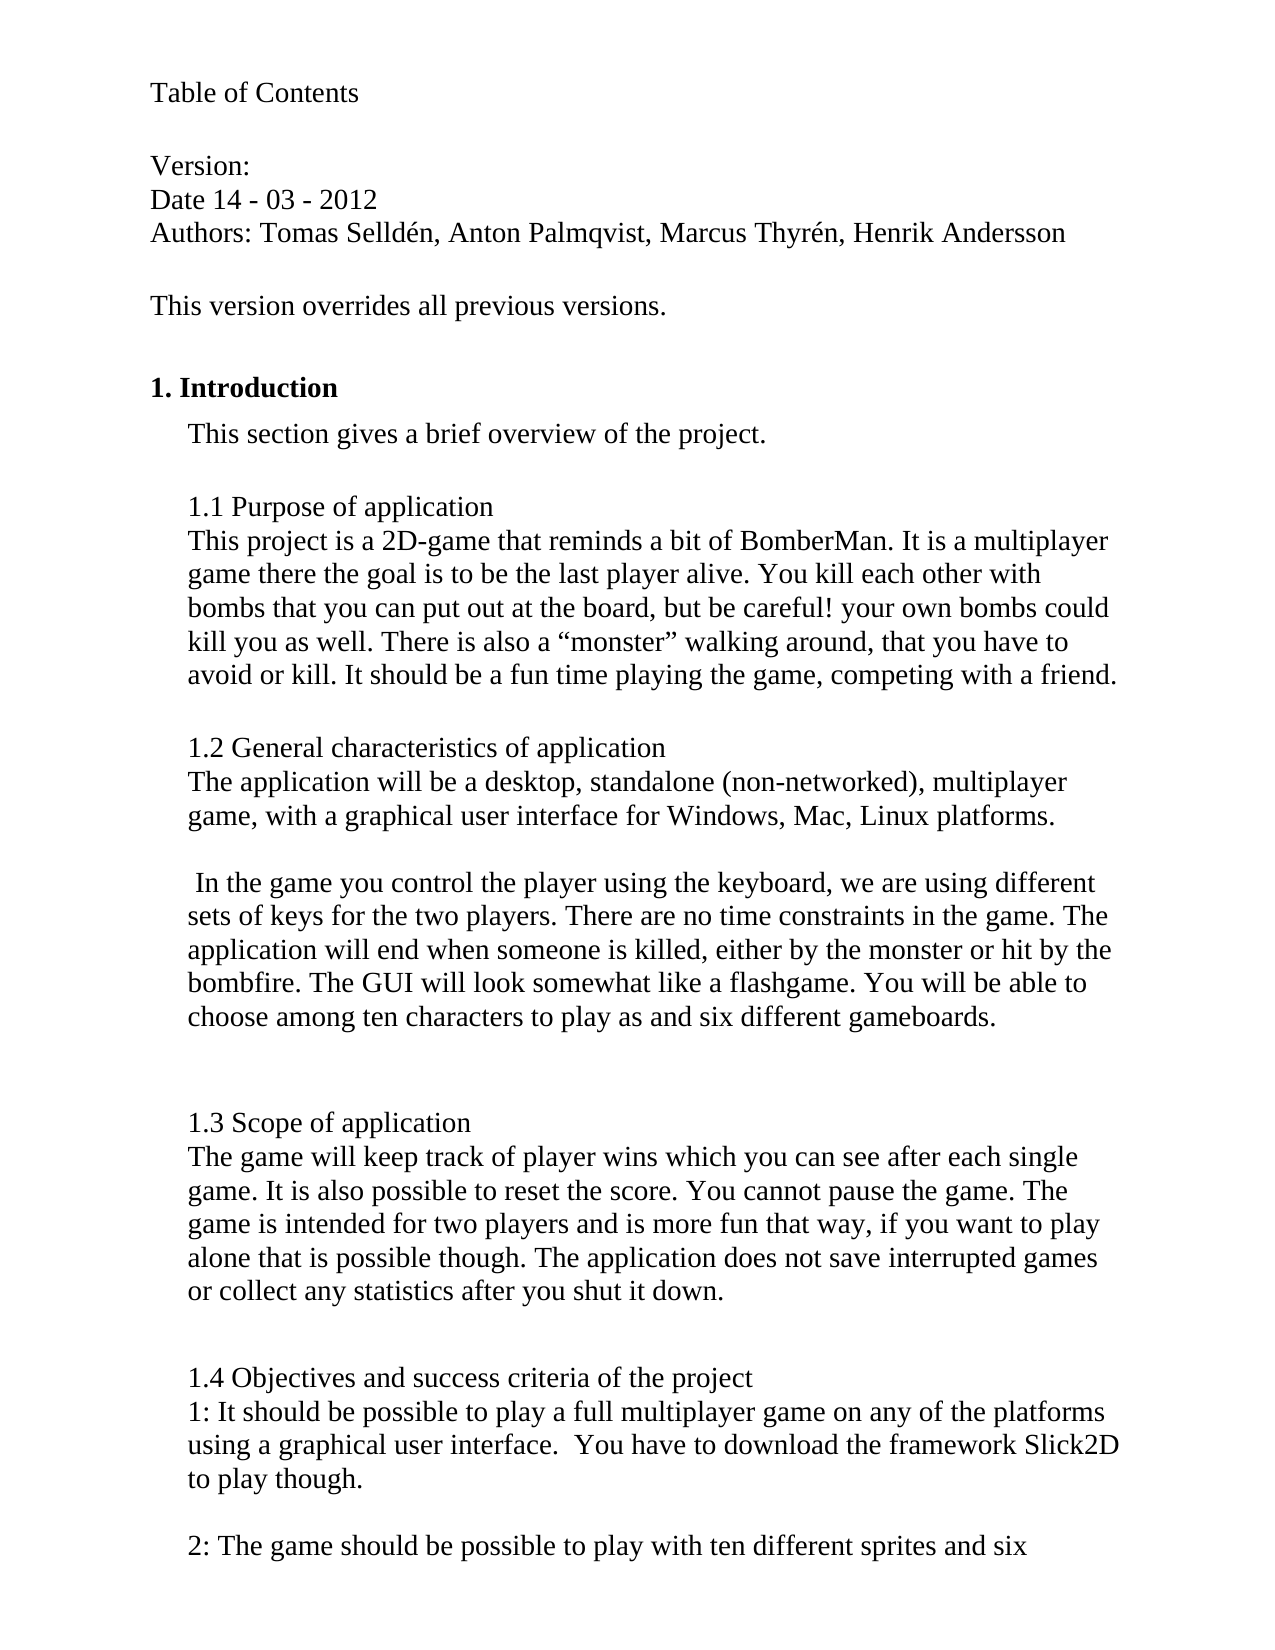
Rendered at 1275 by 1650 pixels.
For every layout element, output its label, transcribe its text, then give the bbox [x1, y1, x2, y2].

text 1.4 Objectives and success criteria of the project 1: It should be possible to play a full multiplayer game on any of the platforms using a graphical user interface. You have to download the framework Slick2D to play though. [187, 1360, 1125, 1494]
text 1. Introduction [150, 322, 1125, 404]
text Table of Contents Version: Date 14 - 03 - 2012 Authors: Tomas Selldén, Anton Palmqvist, Marcus Thyrén, Henrik Andersson This version overrides all previous versions. [150, 75, 1125, 322]
text 2: The game should be possible to play with ten different sprites and six [187, 1528, 1125, 1561]
text In the game you control the player using the keyboard, we are using different sets of keys for the two players. There are no time constraints in the game. The application will end when someone is killed, either by the monster or hit by the bombfire. The GUI will look somewhat like a flashgame. You will be able to choose among ten characters to play as and six different gameboards. [187, 865, 1125, 1032]
text This section gives a brief overview of the project. 1.1 Purpose of application [187, 416, 1125, 523]
text 1.2 General characteristics of application The application will be a desktop, standalone (non-networked), multiplayer game, with a graphical user interface for Windows, Mac, Linux platforms. [187, 691, 1125, 865]
text This project is a 2D-game that reminds a bit of BomberMan. It is a multiplayer game there the goal is to be the last player alive. You kill each other with bombs that you can put out at the board, but be careful! your own bombs could kill you as well. There is also a “monster” walking around, that you have to avoid or kill. It should be a fun time playing the game, competing with a friend. [187, 523, 1125, 691]
text 1.3 Scope of application The game will keep track of player wins which you can see after each single game. It is also possible to reset the score. You cannot pause the game. The game is intended for two players and is more fun that way, if you want to play alone that is possible though. The application does not save interrupted games or collect any statistics after you shut it down. [187, 1066, 1125, 1307]
